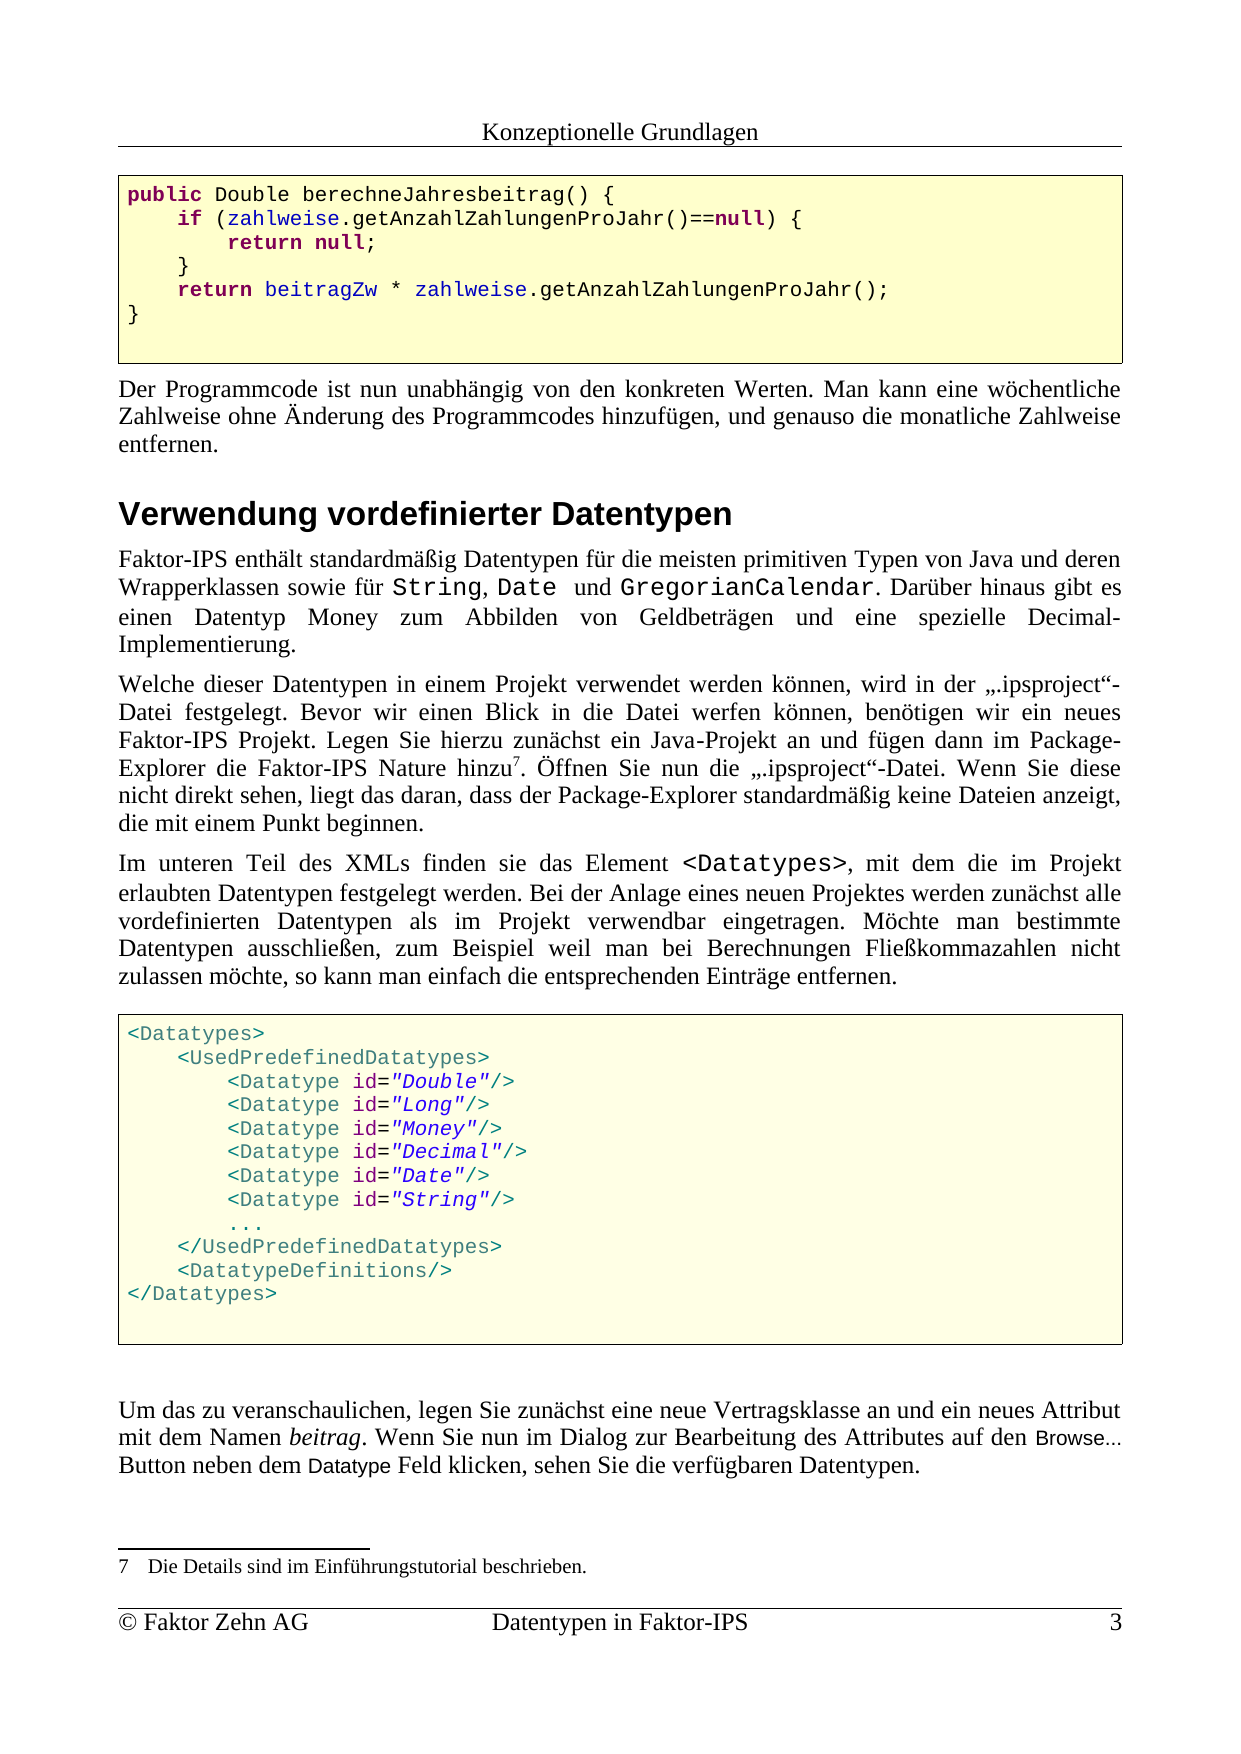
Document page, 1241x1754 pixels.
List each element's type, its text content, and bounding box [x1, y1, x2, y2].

subtitle Verwendung vordefinierter Datentypen [118, 495, 1122, 533]
text <Datatype id="Decimal"/> [127, 1142, 1113, 1165]
text Faktor-IPS enthält standardmäßig Datentypen für die meisten primitiven Typen von Java und deren Wrapperklassen sowie für String, Date und GregorianCalendar. Darüber hinaus gibt es einen Datentyp Money zum Abbilden von Geldbeträgen und eine spezielle Decimal-Implementierung. [118, 545, 1122, 658]
text return beitragZw * zahlweise.getAnzahlZahlungenProJahr(); [127, 279, 1113, 303]
text </Datatypes> [127, 1283, 1113, 1307]
text return null; [127, 232, 1113, 255]
text <DatatypeDefinitions/> [127, 1260, 1113, 1283]
text <Datatype id="Money"/> [127, 1118, 1113, 1142]
text } [127, 255, 1113, 279]
text <Datatype id="Double"/> [127, 1071, 1113, 1094]
text ... [127, 1212, 1113, 1236]
text Die Details sind im Einführungstutorial beschrieben. [118, 1555, 1122, 1578]
text Der Programmcode ist nun unabhängig von den konkreten Werten. Man kann eine wöchentliche Zahlweise ohne Änderung des Programmcodes hinzufügen, und genauso die monatliche Zahlweise entfernen. [118, 364, 1122, 458]
text <Datatype id="Long"/> [127, 1094, 1113, 1118]
text public Double berechneJahresbeitrag() { [127, 184, 1113, 208]
text if (zahlweise.getAnzahlZahlungenProJahr()==null) { [127, 208, 1113, 232]
text Im unteren Teil des XMLs finden sie das Element <Datatypes>, mit dem die im Projekt erlaubten Datentypen festgelegt werden. Bei der Anlage eines neuen Projektes werden zunächst alle vordefinierten Datentypen als im Projekt verwendbar eingetragen. Möchte man bestimmte Datentypen ausschließen, zum Beispiel weil man bei Berechnungen Fließkommazahlen nicht zulassen möchte, so kann man einfach die entsprechenden Einträge entfernen. [118, 849, 1122, 990]
text } [127, 303, 1113, 326]
text Welche dieser Datentypen in einem Projekt verwendet werden können, wird in der „.ipsproject“- Datei festgelegt. Bevor wir einen Blick in die Datei werfen können, benötigen wir ein neues Faktor‑IPS Projekt. Legen Sie hierzu zunächst ein Java‑Projekt an und fügen dann im Package-Explorer die Faktor‑IPS Nature hinzu. Öffnen Sie nun die „.ipsproject“-Datei. Wenn Sie diese nicht direkt sehen, liegt das daran, dass der Package-Explorer standardmäßig keine Dateien anzeigt, die mit einem Punkt beginnen. [118, 671, 1122, 837]
text <Datatypes> [127, 1023, 1113, 1047]
text Um das zu veranschaulichen, legen Sie zunächst eine neue Vertragsklasse an und ein neues Attribut mit dem Namen beitrag. Wenn Sie nun im Dialog zur Bearbeitung des Attributes auf den Browse... Button neben dem Datatype Feld klicken, sehen Sie die verfügbaren Datentypen. [118, 1396, 1122, 1479]
text <Datatype id="String"/> [127, 1189, 1113, 1212]
text <UsedPredefinedDatatypes> [127, 1047, 1113, 1071]
text </UsedPredefinedDatatypes> [127, 1236, 1113, 1260]
text <Datatype id="Date"/> [127, 1165, 1113, 1189]
